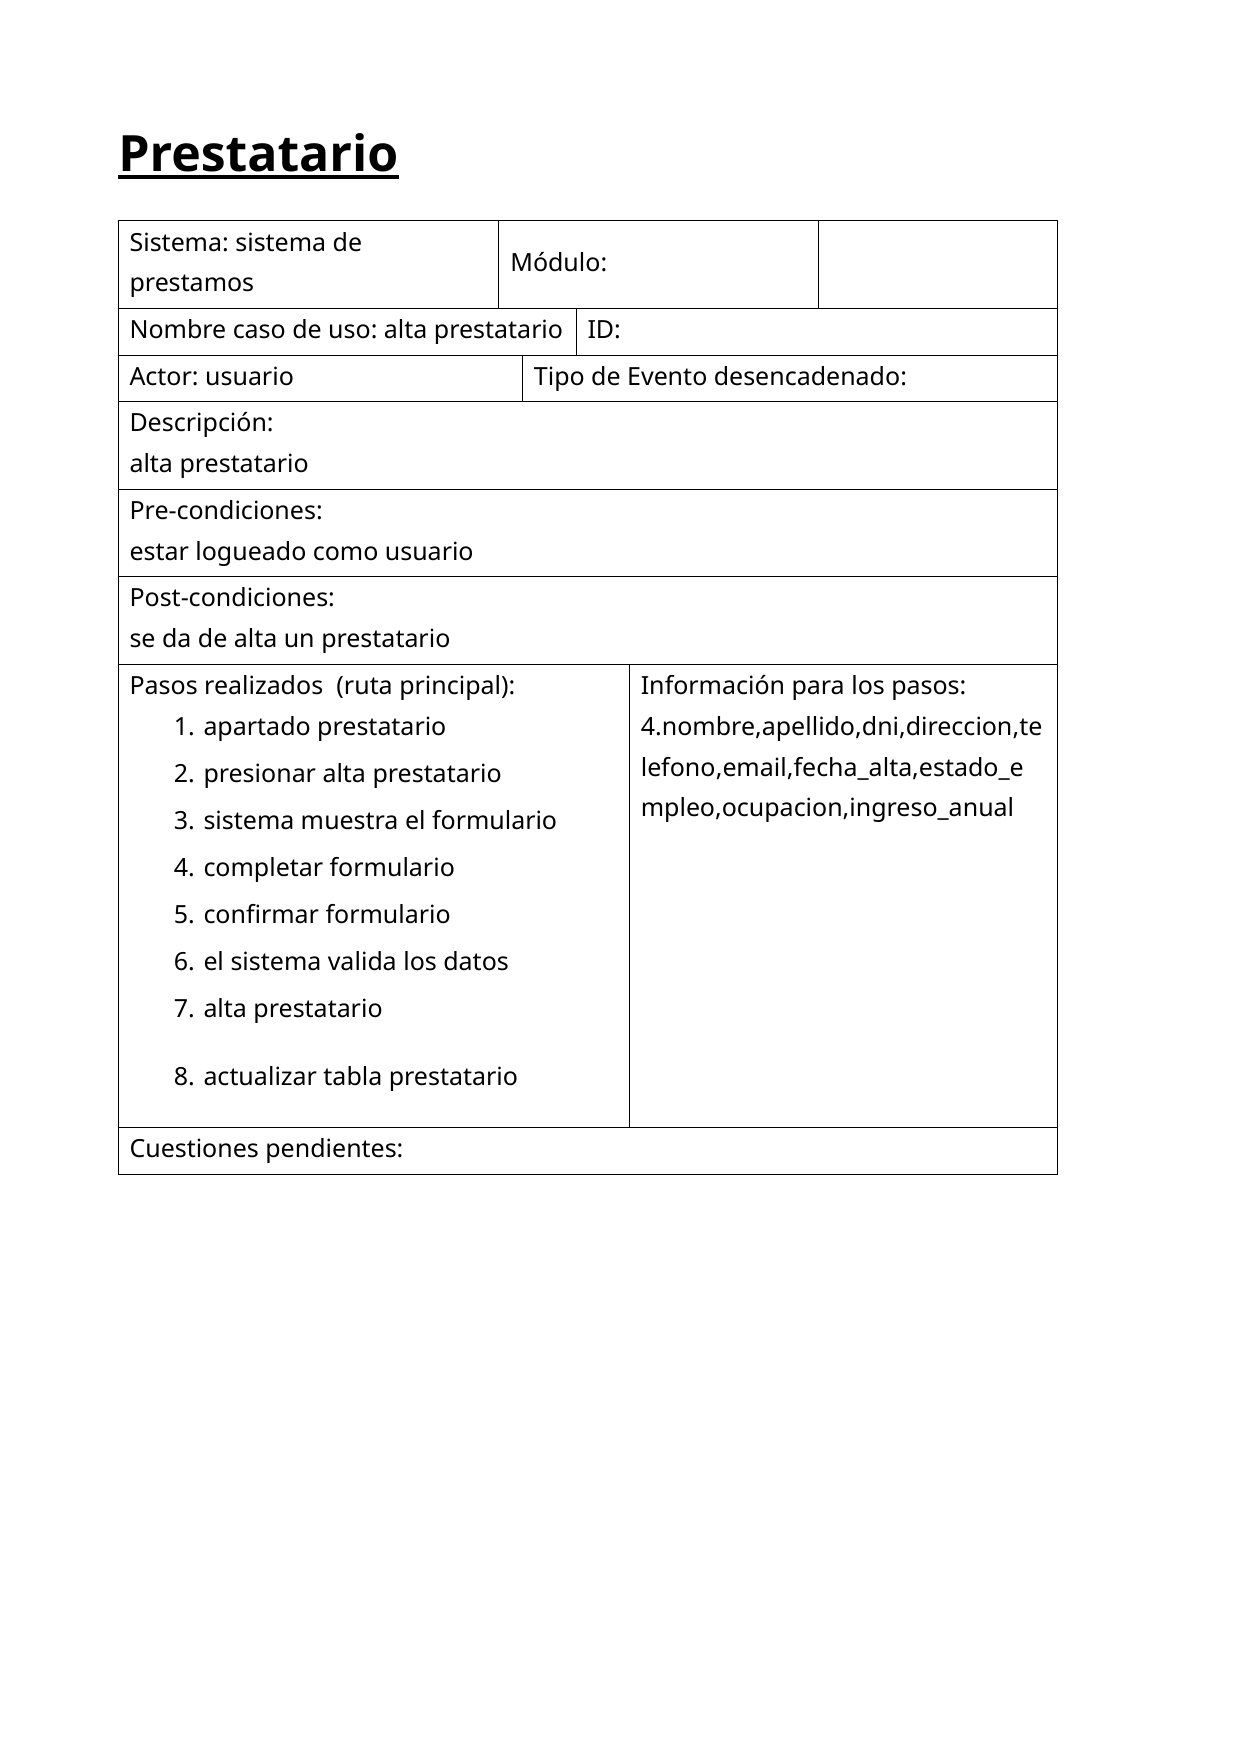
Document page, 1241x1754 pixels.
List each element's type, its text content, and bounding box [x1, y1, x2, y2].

table_cell Pasos realizados (ruta principal): apartado prestatario presionar alta prestatario sistema muestra el formulario completar formulario confirmar formulario el sistema valida los datos alta prestatario actualizar tabla prestatario [119, 665, 629, 1127]
text Prestatario [118, 118, 1122, 220]
table_cell Cuestiones pendientes: [119, 1128, 1057, 1173]
table_header Módulo: [499, 221, 818, 308]
table_cell Actor: usuario [119, 356, 522, 401]
table_header [819, 221, 1057, 308]
table_cell Descripción: alta prestatario [119, 402, 1057, 489]
table_header Sistema: sistema de prestamos [119, 221, 498, 308]
table_cell Tipo de Evento desencadenado: [523, 356, 1057, 401]
table_cell Nombre caso de uso: alta prestatario [119, 309, 576, 354]
table_cell Información para los pasos: 4.nombre,apellido,dni,direccion,telefono,email,fecha_alta,estado_empleo,ocupacion,ingreso_anual [630, 665, 1057, 1127]
table_cell Post-condiciones: se da de alta un prestatario [119, 577, 1057, 664]
table_cell ID: [577, 309, 1057, 354]
table_cell Pre-condiciones: estar logueado como usuario [119, 490, 1057, 576]
